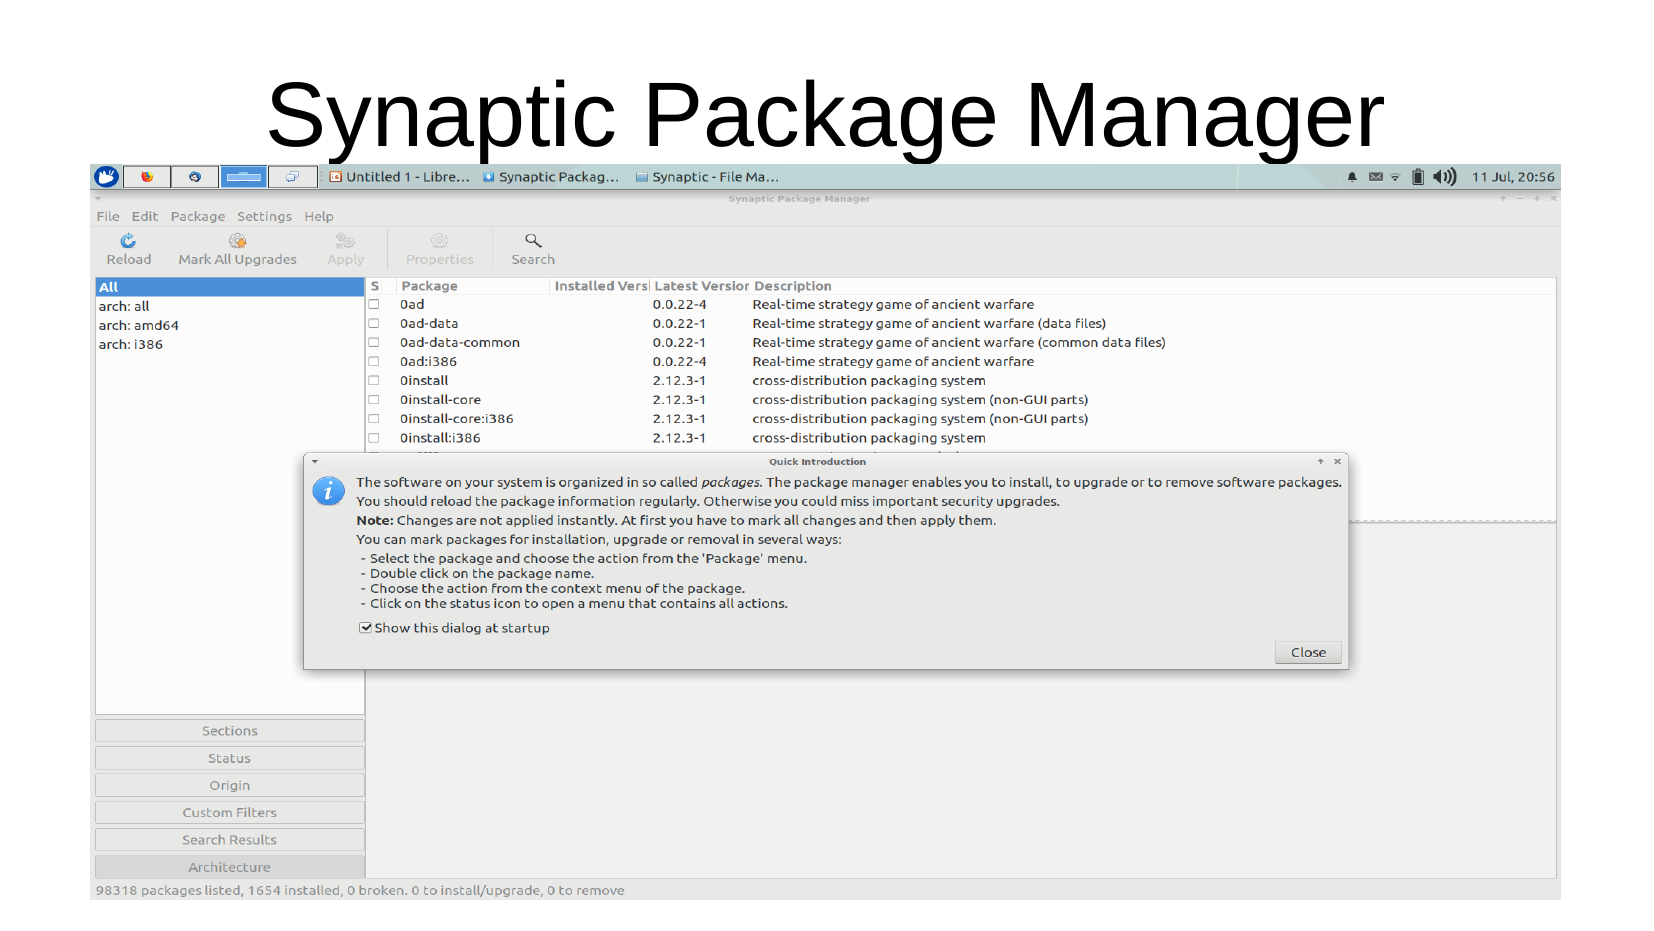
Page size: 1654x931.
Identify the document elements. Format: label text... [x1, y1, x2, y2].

picture [90, 164, 1561, 901]
title Synaptic Package Manager [82, 37, 1571, 193]
